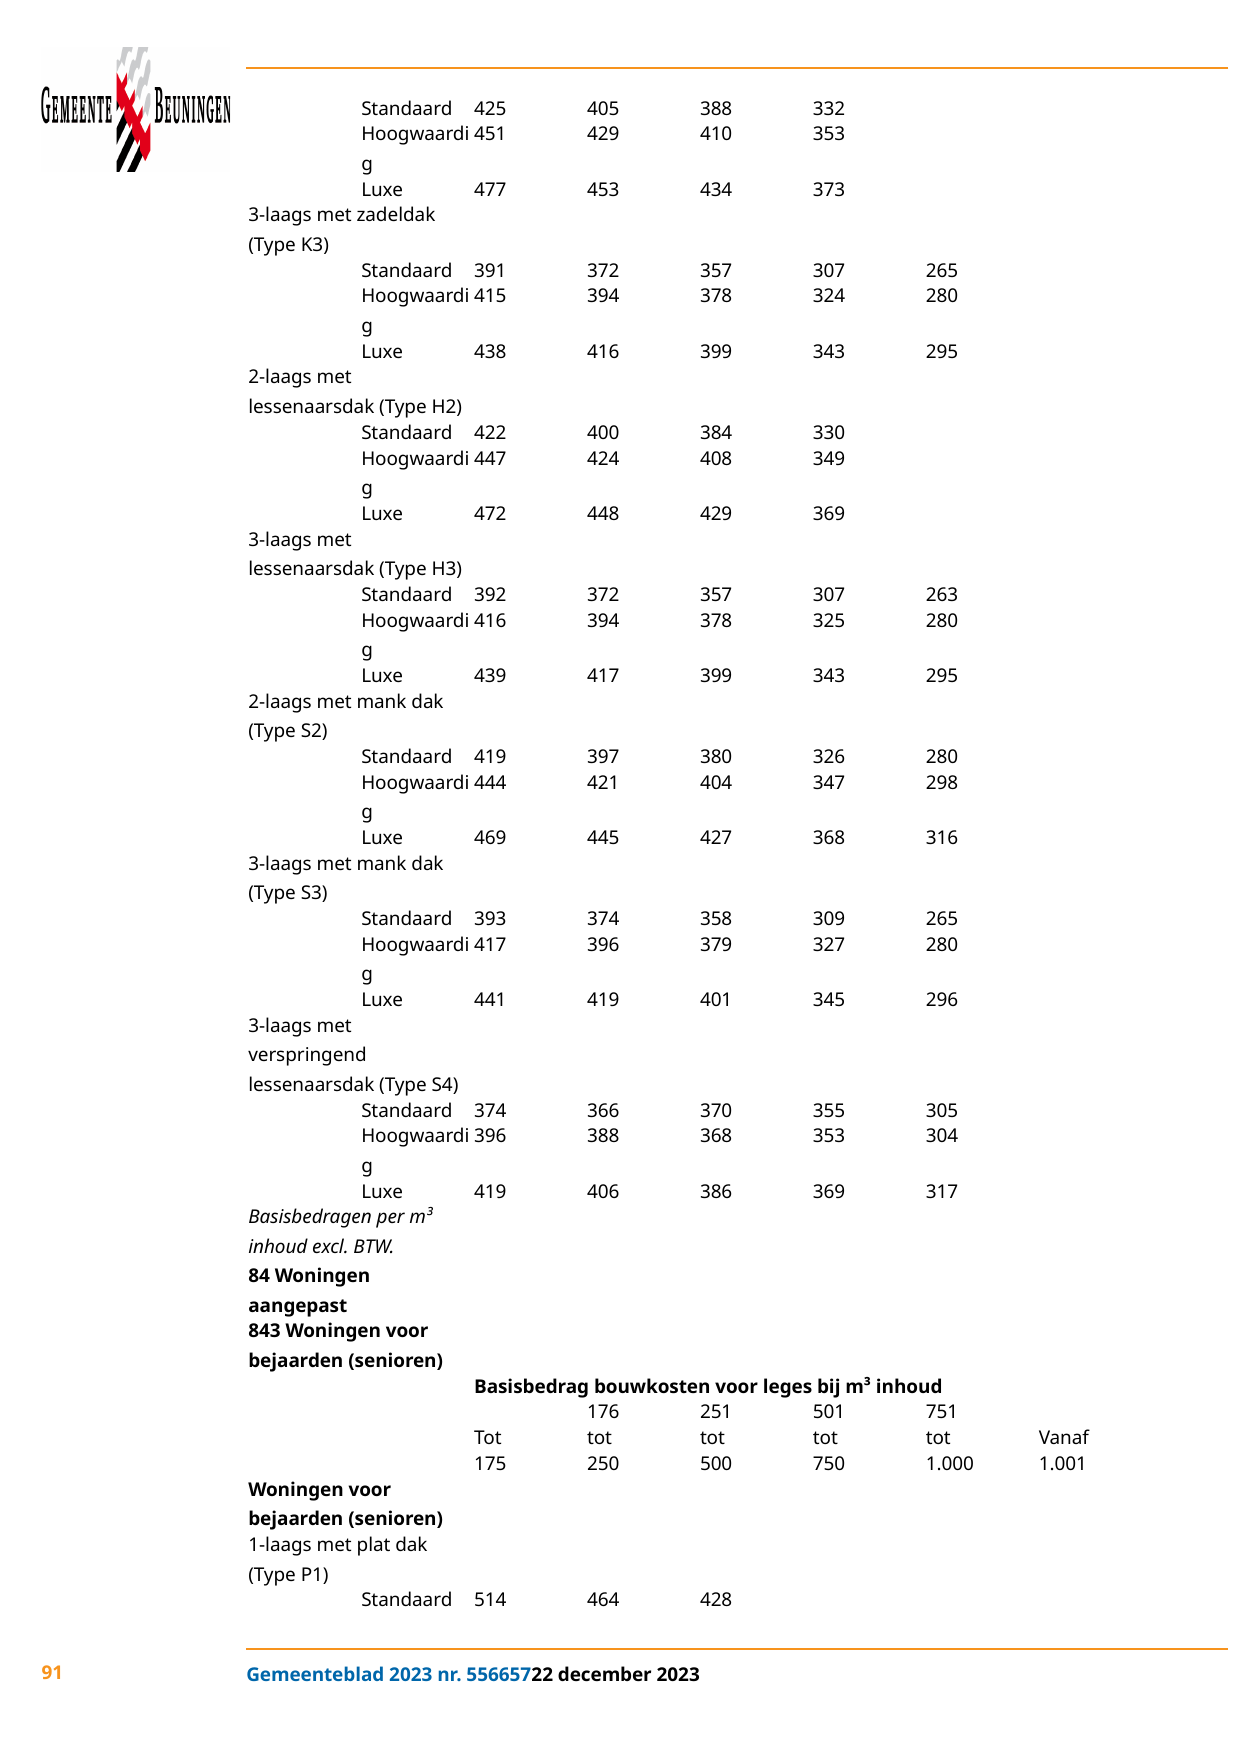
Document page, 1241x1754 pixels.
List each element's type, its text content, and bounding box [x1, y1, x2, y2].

table_cell 280 [926, 743, 1038, 769]
table_cell [926, 176, 1038, 202]
table_cell [248, 662, 361, 688]
table_cell [248, 176, 361, 202]
table_cell [926, 1204, 1038, 1259]
table_cell 384 [700, 419, 813, 445]
table_header [700, 1262, 813, 1318]
table_cell [1039, 986, 1152, 1012]
table_cell [926, 500, 1038, 526]
table_cell 514 [474, 1586, 587, 1612]
table_cell 330 [813, 419, 926, 445]
table_cell 378 [700, 607, 813, 662]
table_cell Standaard [361, 419, 474, 445]
table_cell [1039, 931, 1152, 986]
table_cell [926, 419, 1038, 445]
table_cell 3-laags met mank dak (Type S3) [248, 850, 474, 905]
table_cell [248, 445, 361, 500]
table_cell [926, 526, 1038, 581]
table_cell [1039, 1123, 1152, 1178]
table_cell 305 [926, 1097, 1038, 1123]
table_cell Luxe [361, 500, 474, 526]
table_cell 263 [926, 581, 1038, 607]
table_cell [926, 202, 1038, 257]
table_cell 280 [926, 607, 1038, 662]
table_cell [926, 850, 1038, 905]
table_cell 388 [587, 1123, 700, 1178]
table_cell 3-laags met zadeldak (Type K3) [248, 202, 474, 257]
table_cell [587, 526, 700, 581]
table_cell tot [587, 1424, 700, 1450]
table_cell [1039, 824, 1152, 850]
table_cell [1039, 607, 1152, 662]
table_cell [248, 1424, 361, 1450]
table_cell [700, 688, 813, 743]
table_cell 424 [587, 445, 700, 500]
table_cell 366 [587, 1097, 700, 1123]
table_cell [813, 1476, 926, 1531]
table_cell 417 [474, 931, 587, 986]
table_cell 265 [926, 905, 1038, 931]
table_cell [587, 202, 700, 257]
table_cell [361, 1399, 474, 1424]
table_cell 298 [926, 769, 1038, 824]
table_cell 394 [587, 283, 700, 338]
table_header [1039, 1262, 1152, 1318]
table_cell [248, 1097, 361, 1123]
table_cell 378 [700, 283, 813, 338]
table_cell 453 [587, 176, 700, 202]
table_cell [700, 1204, 813, 1259]
table_cell Luxe [361, 824, 474, 850]
table_cell 3-laags met lessenaarsdak (Type H3) [248, 526, 474, 581]
table_cell [926, 445, 1038, 500]
table_cell 429 [700, 500, 813, 526]
table_cell 326 [813, 743, 926, 769]
table_cell [926, 1586, 1038, 1612]
table_cell [361, 1373, 474, 1399]
table_cell 843 Woningen voor bejaarden (senioren) [248, 1318, 474, 1373]
table_cell Hoogwaardig [361, 445, 474, 500]
table_cell 439 [474, 662, 587, 688]
table_cell 3-laags met verspringend lessenaarsdak (Type S4) [248, 1012, 474, 1097]
table_cell 357 [700, 257, 813, 283]
table_cell 325 [813, 607, 926, 662]
table_cell [1039, 445, 1152, 500]
table_cell [813, 1318, 926, 1373]
table_cell Basisbedrag bouwkosten voor leges bij m³ inhoud [474, 1373, 1152, 1399]
table_cell [1039, 283, 1152, 338]
table_cell [813, 1531, 926, 1586]
table_cell Standaard [361, 905, 474, 931]
table_cell 401 [700, 986, 813, 1012]
table_cell [248, 824, 361, 850]
table_cell [248, 1178, 361, 1204]
table_header 84 Woningen aangepast [248, 1262, 474, 1318]
table_cell 347 [813, 769, 926, 824]
table_cell 1.001 [1039, 1450, 1152, 1476]
table_cell 399 [700, 662, 813, 688]
table_cell 343 [813, 662, 926, 688]
table_cell 372 [587, 581, 700, 607]
table_cell [1039, 905, 1152, 931]
table_cell [813, 688, 926, 743]
table_cell 358 [700, 905, 813, 931]
table_cell [474, 1531, 587, 1586]
table_cell 406 [587, 1178, 700, 1204]
picture [41, 47, 231, 172]
table_cell 477 [474, 176, 587, 202]
table_cell 408 [700, 445, 813, 500]
table_cell 353 [813, 1123, 926, 1178]
table_cell [474, 688, 587, 743]
table_cell 327 [813, 931, 926, 986]
table_cell 404 [700, 769, 813, 824]
table_cell [587, 364, 700, 419]
table_cell 1-laags met plat dak (Type P1) [248, 1531, 474, 1586]
table_cell 355 [813, 1097, 926, 1123]
table_cell 428 [700, 1586, 813, 1612]
table_cell [926, 1531, 1038, 1586]
table_cell [1039, 419, 1152, 445]
table_cell [700, 526, 813, 581]
table_cell 447 [474, 445, 587, 500]
table_cell Woningen voor bejaarden (senioren) [248, 1476, 474, 1531]
table_header [926, 1262, 1038, 1318]
table_cell 373 [813, 176, 926, 202]
table_cell 415 [474, 283, 587, 338]
table_cell [1039, 338, 1152, 364]
table_cell 176 [587, 1399, 700, 1424]
table_cell [1039, 662, 1152, 688]
table_cell 410 [700, 121, 813, 176]
table_cell [1039, 1318, 1152, 1373]
table_cell [248, 905, 361, 931]
table_cell [248, 607, 361, 662]
table_cell Hoogwaardig [361, 931, 474, 986]
table_cell tot [926, 1424, 1038, 1450]
table_cell [248, 1586, 361, 1612]
table_cell 469 [474, 824, 587, 850]
table_cell [474, 850, 587, 905]
table_header [813, 1262, 926, 1318]
table_cell Hoogwaardig [361, 121, 474, 176]
table_cell 280 [926, 283, 1038, 338]
table_cell 472 [474, 500, 587, 526]
table_cell [813, 1012, 926, 1097]
table_cell [813, 202, 926, 257]
table_cell tot [813, 1424, 926, 1450]
table_cell 392 [474, 581, 587, 607]
table_cell [248, 1123, 361, 1178]
table_cell 438 [474, 338, 587, 364]
table_cell [474, 364, 587, 419]
table_cell 501 [813, 1399, 926, 1424]
table_cell 416 [474, 607, 587, 662]
table_cell 316 [926, 824, 1038, 850]
table_cell 374 [587, 905, 700, 931]
table_cell [1039, 364, 1152, 419]
table_cell Vanaf [1039, 1424, 1152, 1450]
table_cell 295 [926, 662, 1038, 688]
table_cell 1.000 [926, 1450, 1038, 1476]
table_cell [1039, 202, 1152, 257]
table_cell [813, 1586, 926, 1612]
table_cell 429 [587, 121, 700, 176]
table_cell [1039, 769, 1152, 824]
table_cell 393 [474, 905, 587, 931]
table_cell 427 [700, 824, 813, 850]
table_cell [1039, 1012, 1152, 1097]
table_cell 369 [813, 500, 926, 526]
table_cell [700, 1476, 813, 1531]
table_cell 394 [587, 607, 700, 662]
table_cell [248, 581, 361, 607]
table_cell 422 [474, 419, 587, 445]
table_cell 2-laags met lessenaarsdak (Type H2) [248, 364, 474, 419]
table_cell [926, 1476, 1038, 1531]
table_cell 441 [474, 986, 587, 1012]
table_cell 419 [474, 1178, 587, 1204]
table_cell 324 [813, 283, 926, 338]
table_cell 304 [926, 1123, 1038, 1178]
table_cell 296 [926, 986, 1038, 1012]
table_cell 349 [813, 445, 926, 500]
table_cell [1039, 581, 1152, 607]
table_cell [1039, 95, 1152, 121]
table_cell 295 [926, 338, 1038, 364]
table_cell [1039, 1476, 1152, 1531]
table_cell Luxe [361, 986, 474, 1012]
table_cell [587, 1204, 700, 1259]
table_cell [474, 1399, 587, 1424]
table_cell [248, 257, 361, 283]
table_cell Basisbedragen per m³ inhoud excl. BTW. [248, 1204, 474, 1259]
table_cell 265 [926, 257, 1038, 283]
table_cell 750 [813, 1450, 926, 1476]
table_cell [1039, 1097, 1152, 1123]
table_cell 425 [474, 95, 587, 121]
table_cell [700, 364, 813, 419]
table_cell [813, 526, 926, 581]
table_cell [1039, 850, 1152, 905]
table_cell [248, 95, 361, 121]
table_cell [1039, 1204, 1152, 1259]
table_cell [1039, 688, 1152, 743]
table_cell 400 [587, 419, 700, 445]
table_cell 751 [926, 1399, 1038, 1424]
table_header [474, 1262, 587, 1318]
table_cell [248, 1399, 361, 1424]
table_cell Luxe [361, 662, 474, 688]
table_cell [474, 526, 587, 581]
table_cell [474, 1012, 587, 1097]
table_cell 353 [813, 121, 926, 176]
table_cell [1039, 1531, 1152, 1586]
table_cell [926, 1318, 1038, 1373]
table_cell 309 [813, 905, 926, 931]
table_cell [474, 1318, 587, 1373]
table_cell tot [700, 1424, 813, 1450]
table_cell Hoogwaardig [361, 283, 474, 338]
table_cell 399 [700, 338, 813, 364]
table_cell Tot [474, 1424, 587, 1450]
table_cell 391 [474, 257, 587, 283]
table_cell 372 [587, 257, 700, 283]
table_cell 307 [813, 581, 926, 607]
table_cell [587, 1012, 700, 1097]
table_cell [248, 743, 361, 769]
table_cell [474, 202, 587, 257]
table_cell 386 [700, 1178, 813, 1204]
table_cell [926, 95, 1038, 121]
table_cell 343 [813, 338, 926, 364]
table_cell 434 [700, 176, 813, 202]
table_cell 280 [926, 931, 1038, 986]
table_cell [1039, 1178, 1152, 1204]
table_cell [248, 283, 361, 338]
table_cell [1039, 121, 1152, 176]
table_cell [587, 688, 700, 743]
table_cell 175 [474, 1450, 587, 1476]
table_cell 445 [587, 824, 700, 850]
table_cell [700, 1531, 813, 1586]
table_cell [700, 850, 813, 905]
table_cell [248, 500, 361, 526]
table_cell 380 [700, 743, 813, 769]
table_cell [587, 1318, 700, 1373]
table_cell [700, 1318, 813, 1373]
table_cell [813, 850, 926, 905]
table_cell [1039, 1399, 1152, 1424]
table_cell 368 [813, 824, 926, 850]
table_cell 419 [474, 743, 587, 769]
table_cell 2-laags met mank dak (Type S2) [248, 688, 474, 743]
table_cell Standaard [361, 1586, 474, 1612]
table_cell Luxe [361, 338, 474, 364]
table_cell Standaard [361, 95, 474, 121]
table_cell 307 [813, 257, 926, 283]
table_cell Standaard [361, 743, 474, 769]
table_cell 416 [587, 338, 700, 364]
table_cell 396 [474, 1123, 587, 1178]
table_cell 421 [587, 769, 700, 824]
table_cell 379 [700, 931, 813, 986]
table_cell [248, 931, 361, 986]
table_cell [248, 769, 361, 824]
table_cell [700, 202, 813, 257]
table_cell Hoogwaardig [361, 1123, 474, 1178]
table_cell 419 [587, 986, 700, 1012]
table_cell [813, 1204, 926, 1259]
table_cell [248, 419, 361, 445]
table_cell [1039, 500, 1152, 526]
table_cell Standaard [361, 257, 474, 283]
table_cell Standaard [361, 1097, 474, 1123]
table_cell 397 [587, 743, 700, 769]
table_cell 448 [587, 500, 700, 526]
table_cell Luxe [361, 176, 474, 202]
table_cell [1039, 257, 1152, 283]
table_cell Standaard [361, 581, 474, 607]
table_cell [700, 1012, 813, 1097]
table_cell [926, 1012, 1038, 1097]
table_cell 374 [474, 1097, 587, 1123]
table_cell 388 [700, 95, 813, 121]
table_cell Hoogwaardig [361, 769, 474, 824]
table_cell 345 [813, 986, 926, 1012]
table_cell 370 [700, 1097, 813, 1123]
table_cell 451 [474, 121, 587, 176]
table_cell 444 [474, 769, 587, 824]
table_cell [1039, 176, 1152, 202]
table_cell [926, 688, 1038, 743]
table_cell 250 [587, 1450, 700, 1476]
table_header [587, 1262, 700, 1318]
table_cell [587, 1531, 700, 1586]
table_cell 317 [926, 1178, 1038, 1204]
table_cell [248, 1450, 361, 1476]
table_cell Hoogwaardig [361, 607, 474, 662]
table_cell 357 [700, 581, 813, 607]
table_cell 251 [700, 1399, 813, 1424]
table_cell [813, 364, 926, 419]
table_cell 464 [587, 1586, 700, 1612]
table_cell [926, 121, 1038, 176]
table_cell [1039, 526, 1152, 581]
table_cell [474, 1204, 587, 1259]
table_cell [1039, 1586, 1152, 1612]
table_cell [926, 364, 1038, 419]
table_cell 368 [700, 1123, 813, 1178]
table_cell [248, 986, 361, 1012]
table_cell 396 [587, 931, 700, 986]
table_cell 405 [587, 95, 700, 121]
table_cell [248, 338, 361, 364]
table_cell [248, 121, 361, 176]
table_cell [248, 1373, 361, 1399]
table_cell 417 [587, 662, 700, 688]
table_cell [474, 1476, 587, 1531]
table_cell Luxe [361, 1178, 474, 1204]
table_cell [1039, 743, 1152, 769]
table_cell 500 [700, 1450, 813, 1476]
table_cell [587, 1476, 700, 1531]
table_cell [361, 1424, 474, 1450]
table_cell [587, 850, 700, 905]
table_cell 332 [813, 95, 926, 121]
table_cell 369 [813, 1178, 926, 1204]
table_cell [361, 1450, 474, 1476]
